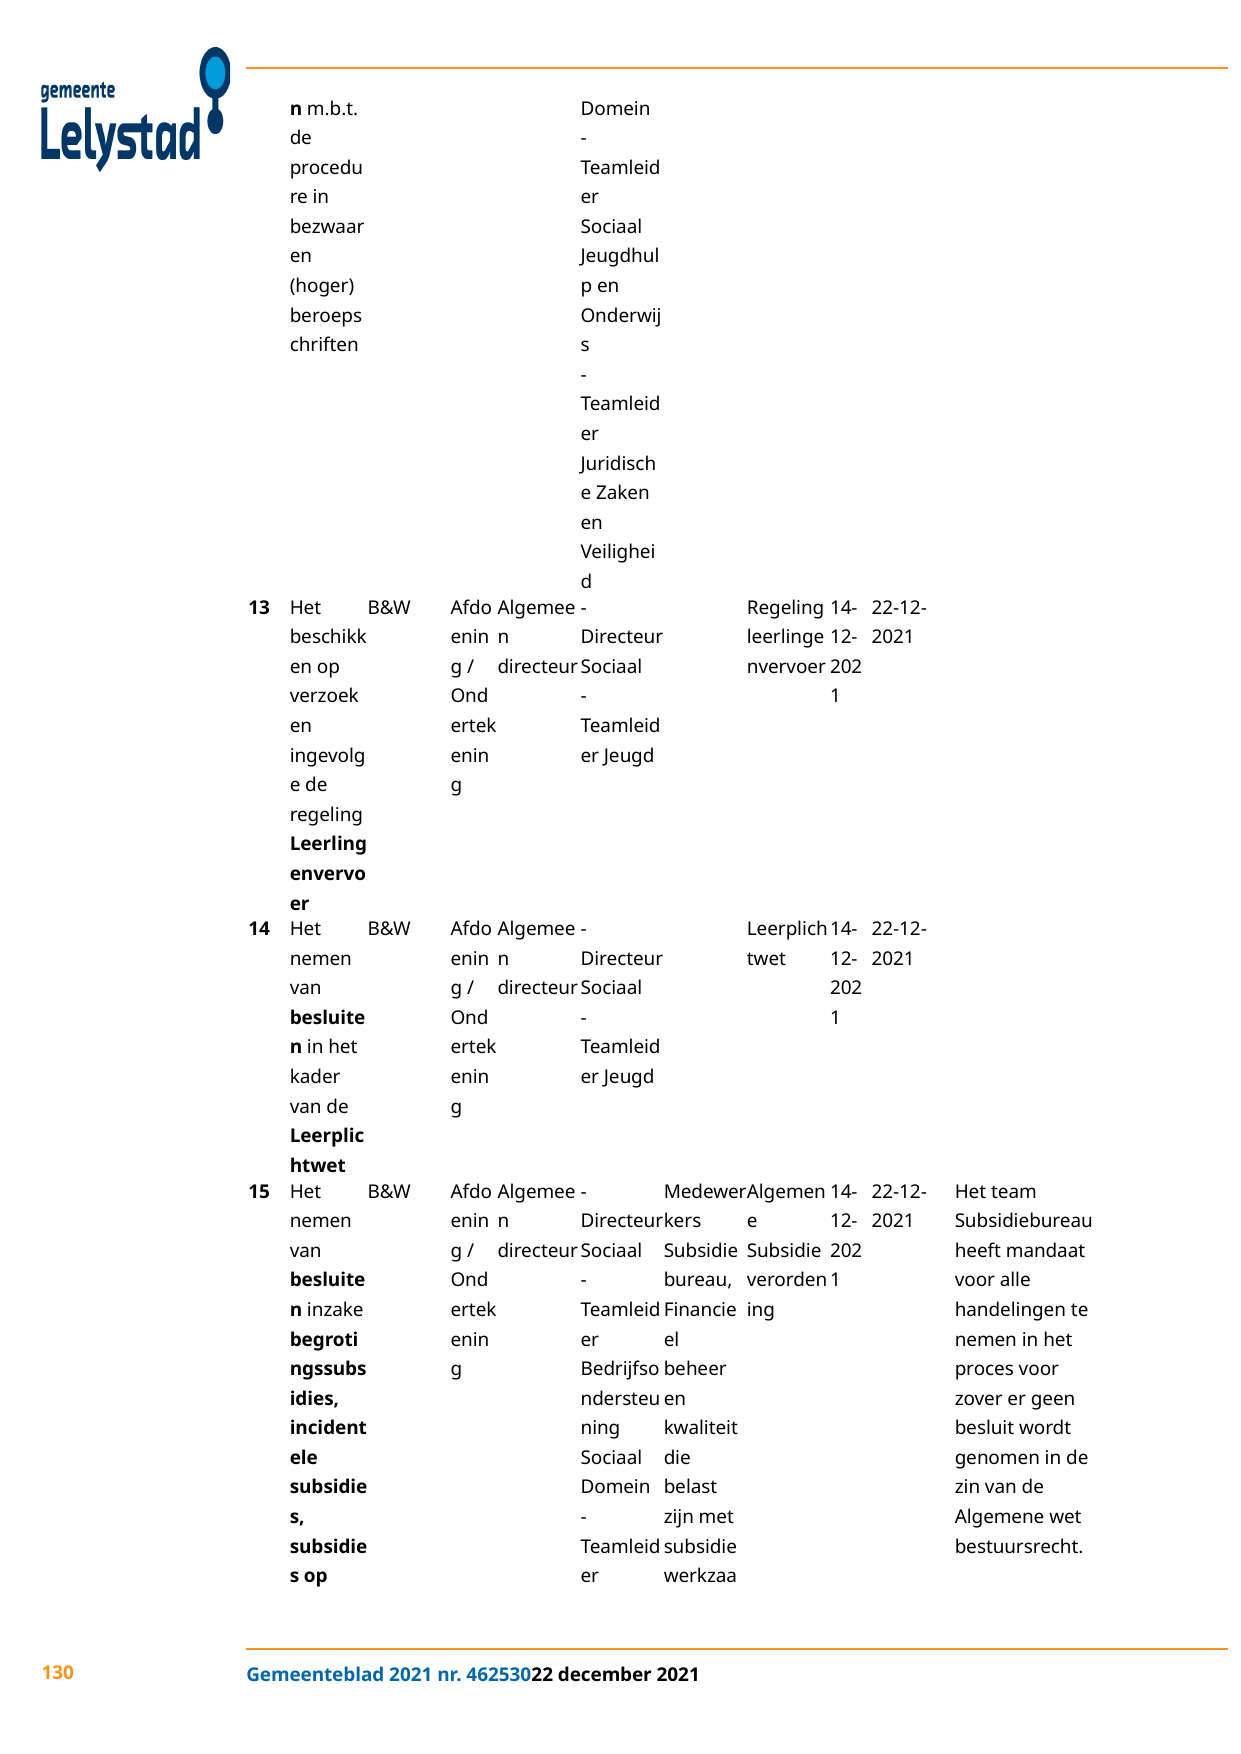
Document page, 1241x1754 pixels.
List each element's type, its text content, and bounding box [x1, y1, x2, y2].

table_cell 14 [248, 915, 289, 1178]
table_cell 22-12-2021 [871, 594, 954, 915]
table_cell [664, 915, 747, 1178]
table_cell [955, 95, 1110, 594]
table_cell B&W [367, 594, 450, 915]
table_cell [664, 594, 747, 915]
table_cell Het beschikken op verzoeken ingevolge de regeling Leerlingenvervoer [290, 594, 367, 915]
table_cell - Directeur Sociaal - Teamleider Jeugd [580, 915, 663, 1178]
table_cell [664, 95, 747, 594]
table_cell Algemeen directeur [497, 594, 580, 915]
table_cell [367, 95, 450, 594]
table_cell 15 [248, 1178, 289, 1588]
table_cell [747, 95, 830, 594]
table_cell [955, 594, 1110, 915]
table_cell Het nemen van besluiten inzake begrotingssubsidies, incidentele subsidies, subsidies op [290, 1178, 367, 1588]
table_cell Algemeen directeur [497, 915, 580, 1178]
table_cell [450, 95, 497, 594]
table_cell [497, 95, 580, 594]
table_cell 14-12-2021 [830, 915, 871, 1178]
table_cell B&W [367, 1178, 450, 1588]
table_cell Afdoening / Ondertekening [450, 1178, 497, 1588]
table_cell 22-12-2021 [871, 1178, 954, 1588]
picture [41, 47, 231, 172]
table_cell [248, 95, 289, 594]
table_cell n m.b.t. de procedure in bezwaar en (hoger) beroepschriften [290, 95, 367, 594]
table_cell Regeling leerlingenvervoer [747, 594, 830, 915]
table_cell 14-12-2021 [830, 594, 871, 915]
table_cell Medewerkers Subsidiebureau, Financieel beheer en kwaliteit die belast zijn met subsidiewerkzaa [664, 1178, 747, 1588]
table_cell Algemene Subsidieverordening [747, 1178, 830, 1588]
table_cell [955, 915, 1110, 1178]
table_cell B&W [367, 915, 450, 1178]
table_cell Afdoening / Ondertekening [450, 915, 497, 1178]
table_cell 22-12-2021 [871, 915, 954, 1178]
table_cell [871, 95, 954, 594]
table_cell 13 [248, 594, 289, 915]
table_cell Leerplichtwet [747, 915, 830, 1178]
table_cell Het nemen van besluiten in het kader van de Leerplichtwet [290, 915, 367, 1178]
table_cell Het team Subsidiebureau heeft mandaat voor alle handelingen te nemen in het proces voor zover er geen besluit wordt genomen in de zin van de Algemene wet bestuursrecht. [955, 1178, 1110, 1588]
table_cell Domein - Teamleider Sociaal Jeugdhulp en Onderwijs - Teamleider Juridische Zaken en Veiligheid [580, 95, 663, 594]
table_cell Algemeen directeur [497, 1178, 580, 1588]
table_cell - Directeur Sociaal - Teamleider Jeugd [580, 594, 663, 915]
table_cell 14-12-2021 [830, 1178, 871, 1588]
table_cell - Directeur Sociaal - Teamleider Bedrijfsondersteuning Sociaal Domein - Teamleider [580, 1178, 663, 1588]
table_cell [830, 95, 871, 594]
table_cell Afdoening / Ondertekening [450, 594, 497, 915]
